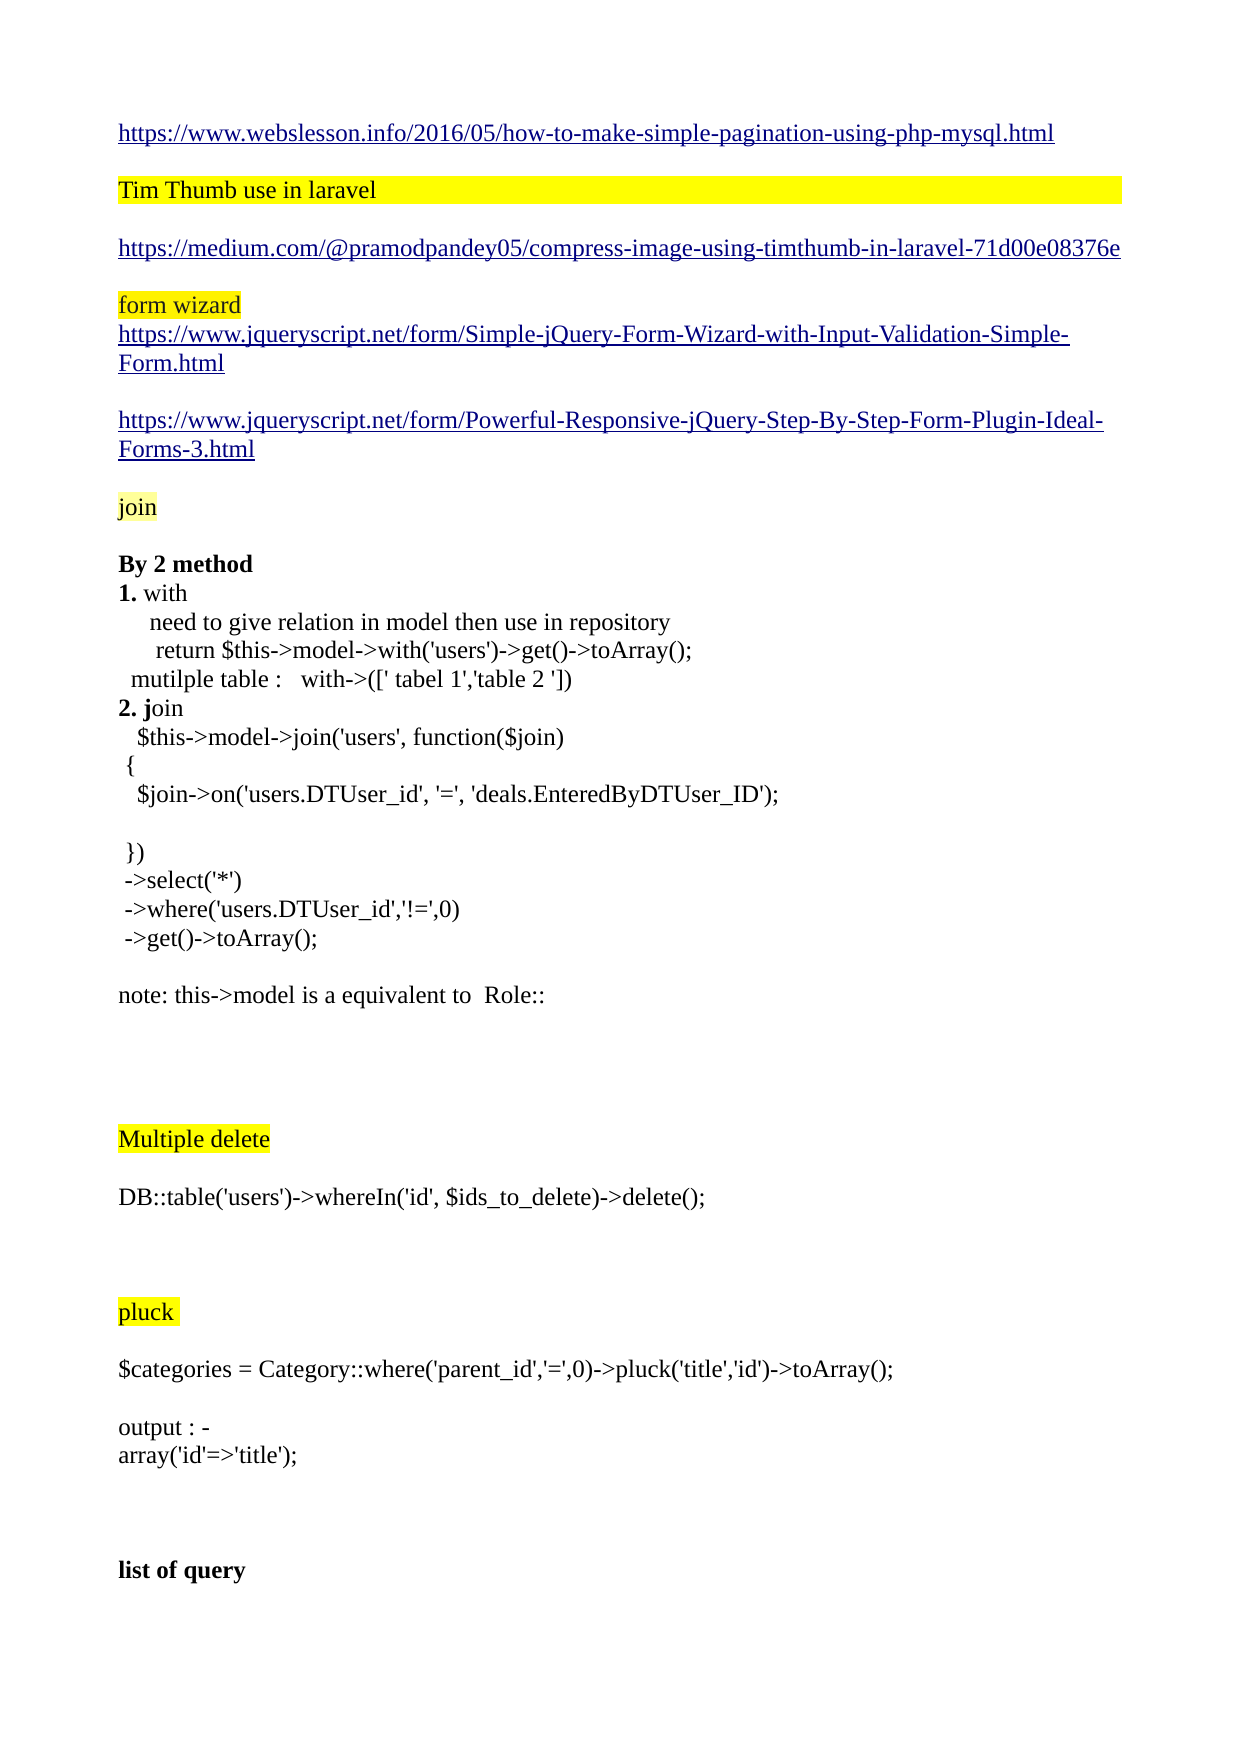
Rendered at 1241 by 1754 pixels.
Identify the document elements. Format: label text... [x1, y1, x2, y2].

text output : - [118, 1412, 1122, 1441]
text mutilple table : with->([' tabel 1','table 2 ']) [118, 664, 1122, 693]
text array('id'=>'title'); [118, 1441, 1122, 1469]
text https://www.jqueryscript.net/form/Powerful-Responsive-jQuery-Step-By-Step-Form-Plugin-Ideal-Forms-3.html [118, 406, 1122, 463]
text note: this->model is a equivalent to Role:: [118, 981, 1122, 1009]
text https://medium.com/@pramodpandey05/compress-image-using-timthumb-in-laravel-71d00e08376e [118, 233, 1122, 262]
text $this->model->join('users', function($join) [118, 722, 1122, 751]
text By 2 method [118, 549, 1122, 578]
text list of query [118, 1556, 1122, 1584]
text form wizard [118, 291, 1122, 319]
text join [118, 492, 1122, 521]
text Multiple delete [118, 1124, 1122, 1153]
text Tim Thumb use in laravel [118, 176, 1122, 204]
text 1. with [118, 578, 1122, 607]
text { [118, 751, 1122, 779]
text $join->on('users.DTUser_id', '=', 'deals.EnteredByDTUser_ID'); [118, 779, 1122, 808]
text pluck [118, 1297, 1122, 1326]
text 2. join [118, 693, 1122, 722]
text need to give relation in model then use in repository [118, 607, 1122, 636]
text }) [118, 837, 1122, 866]
text $categories = Category::where('parent_id','=',0)->pluck('title','id')->toArray(); [118, 1354, 1122, 1383]
text https://www.jqueryscript.net/form/Simple-jQuery-Form-Wizard-with-Input-Validation-Simple-Form.html [118, 319, 1122, 377]
text DB::table('users')->whereIn('id', $ids_to_delete)->delete(); [118, 1182, 1122, 1211]
text ->get()->toArray(); [118, 923, 1122, 952]
text ->where('users.DTUser_id','!=',0) [118, 894, 1122, 923]
text return $this->model->with('users')->get()->toArray(); [118, 636, 1122, 664]
text https://www.webslesson.info/2016/05/how-to-make-simple-pagination-using-php-mysql.html [118, 118, 1122, 147]
text ->select('*') [118, 866, 1122, 894]
